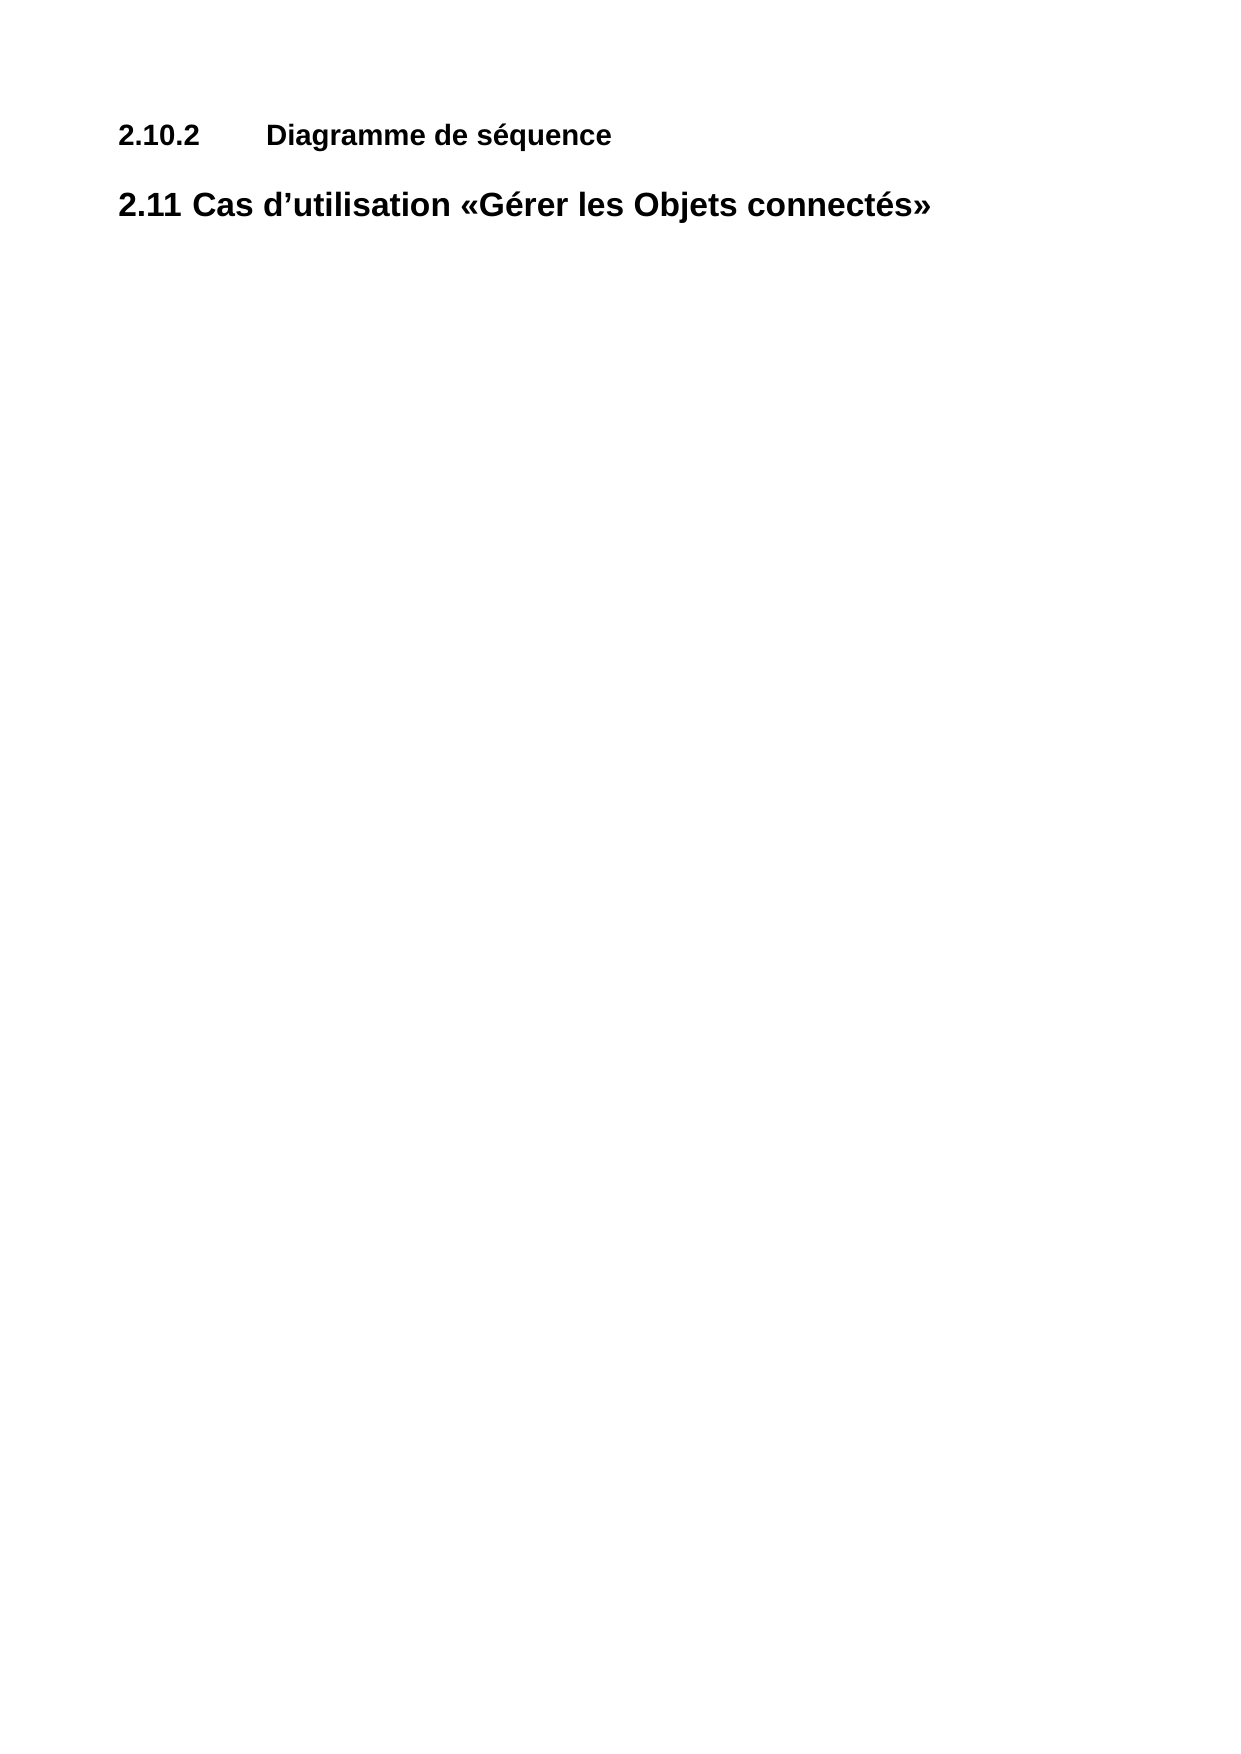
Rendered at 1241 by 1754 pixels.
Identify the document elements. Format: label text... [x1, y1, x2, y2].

subtitle Cas d’utilisation «Gérer les Objets connectés» [118, 185, 1122, 224]
subtitle Diagramme de séquence [118, 118, 1122, 152]
